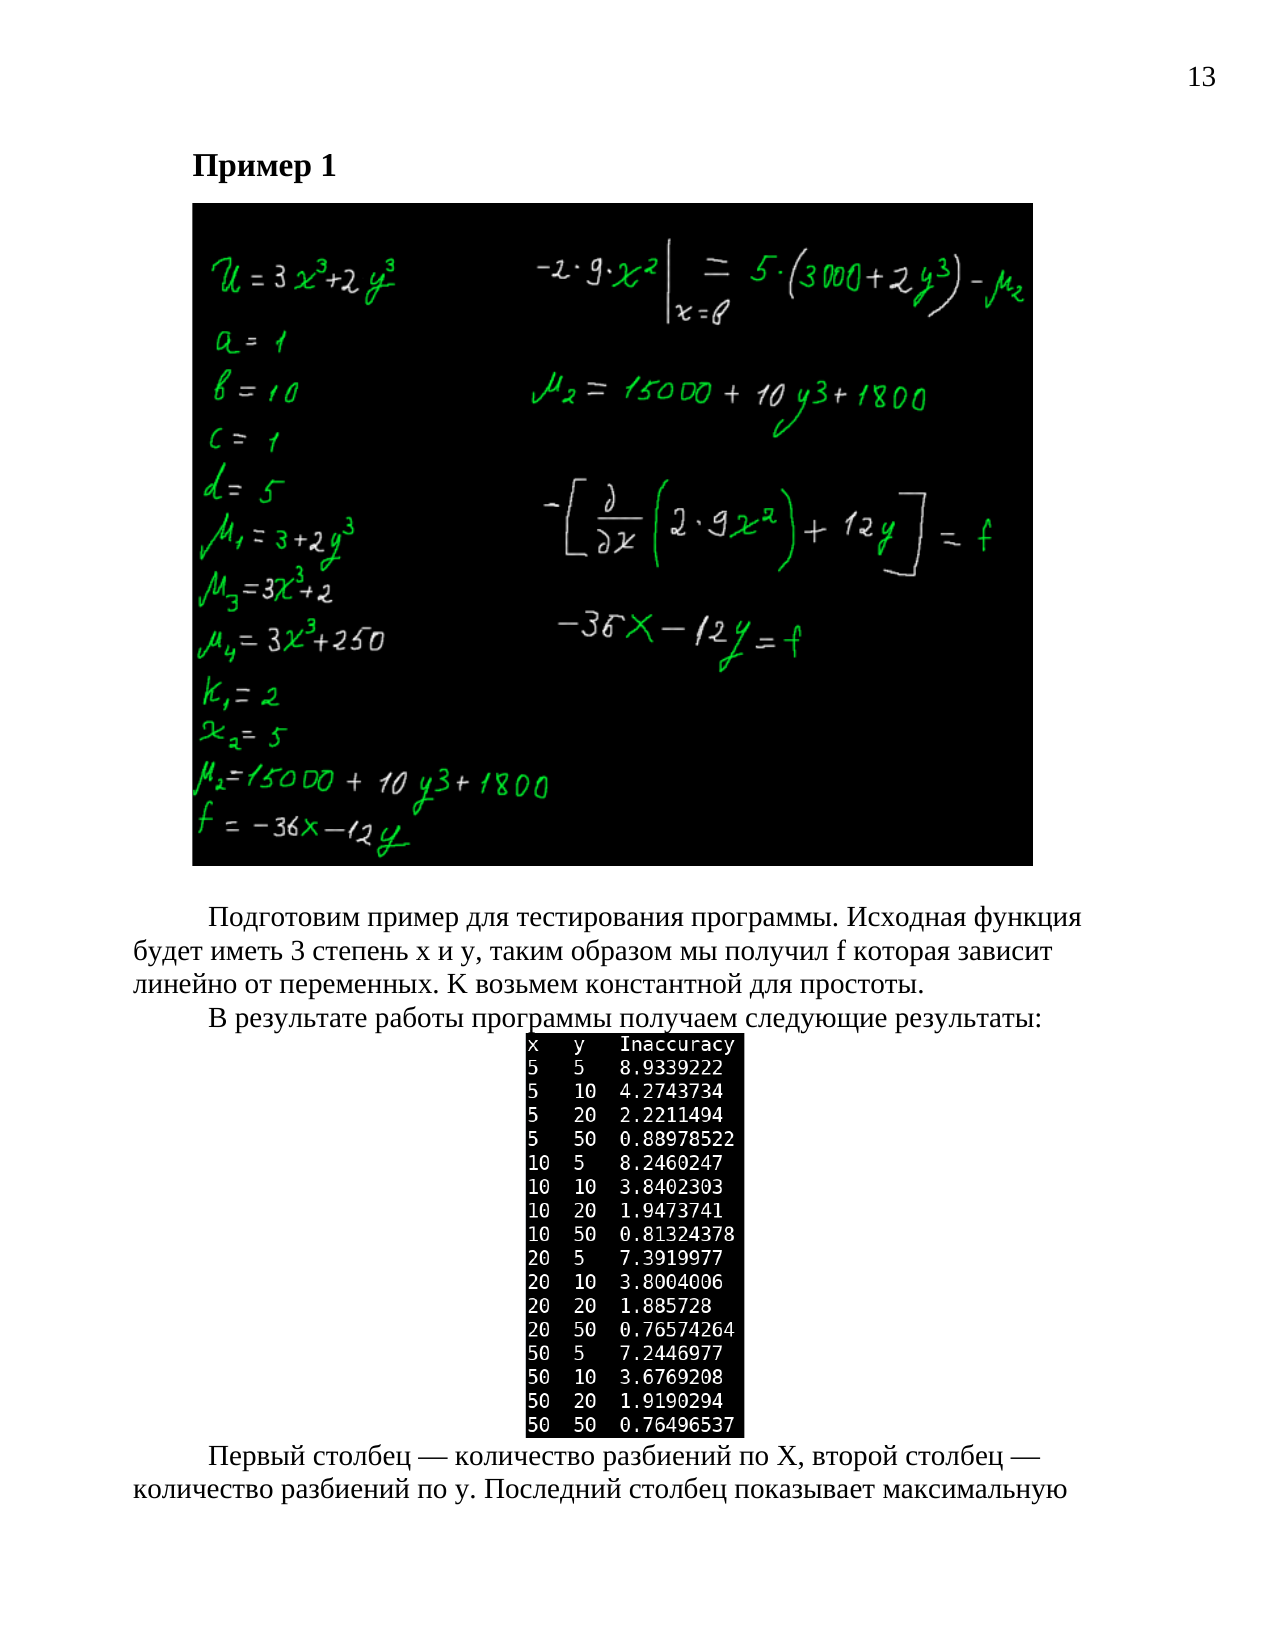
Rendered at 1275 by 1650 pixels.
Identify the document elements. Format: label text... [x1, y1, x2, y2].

text Первый столбец — количество разбиений по Х, второй столбец — количество разбиений по у. Последний столбец показывает максимальную [133, 1438, 1137, 1505]
picture [192, 203, 1033, 866]
subtitle Пример 1 [133, 146, 1137, 184]
text В результате работы программы получаем следующие результаты: [133, 1000, 1137, 1033]
text Подготовим пример для тестирования программы. Исходная функция будет иметь 3 степень x и y, таким образом мы получил f которая зависит линейно от переменных. K возьмем константной для простоты. [133, 899, 1137, 1000]
picture [525, 1033, 745, 1438]
